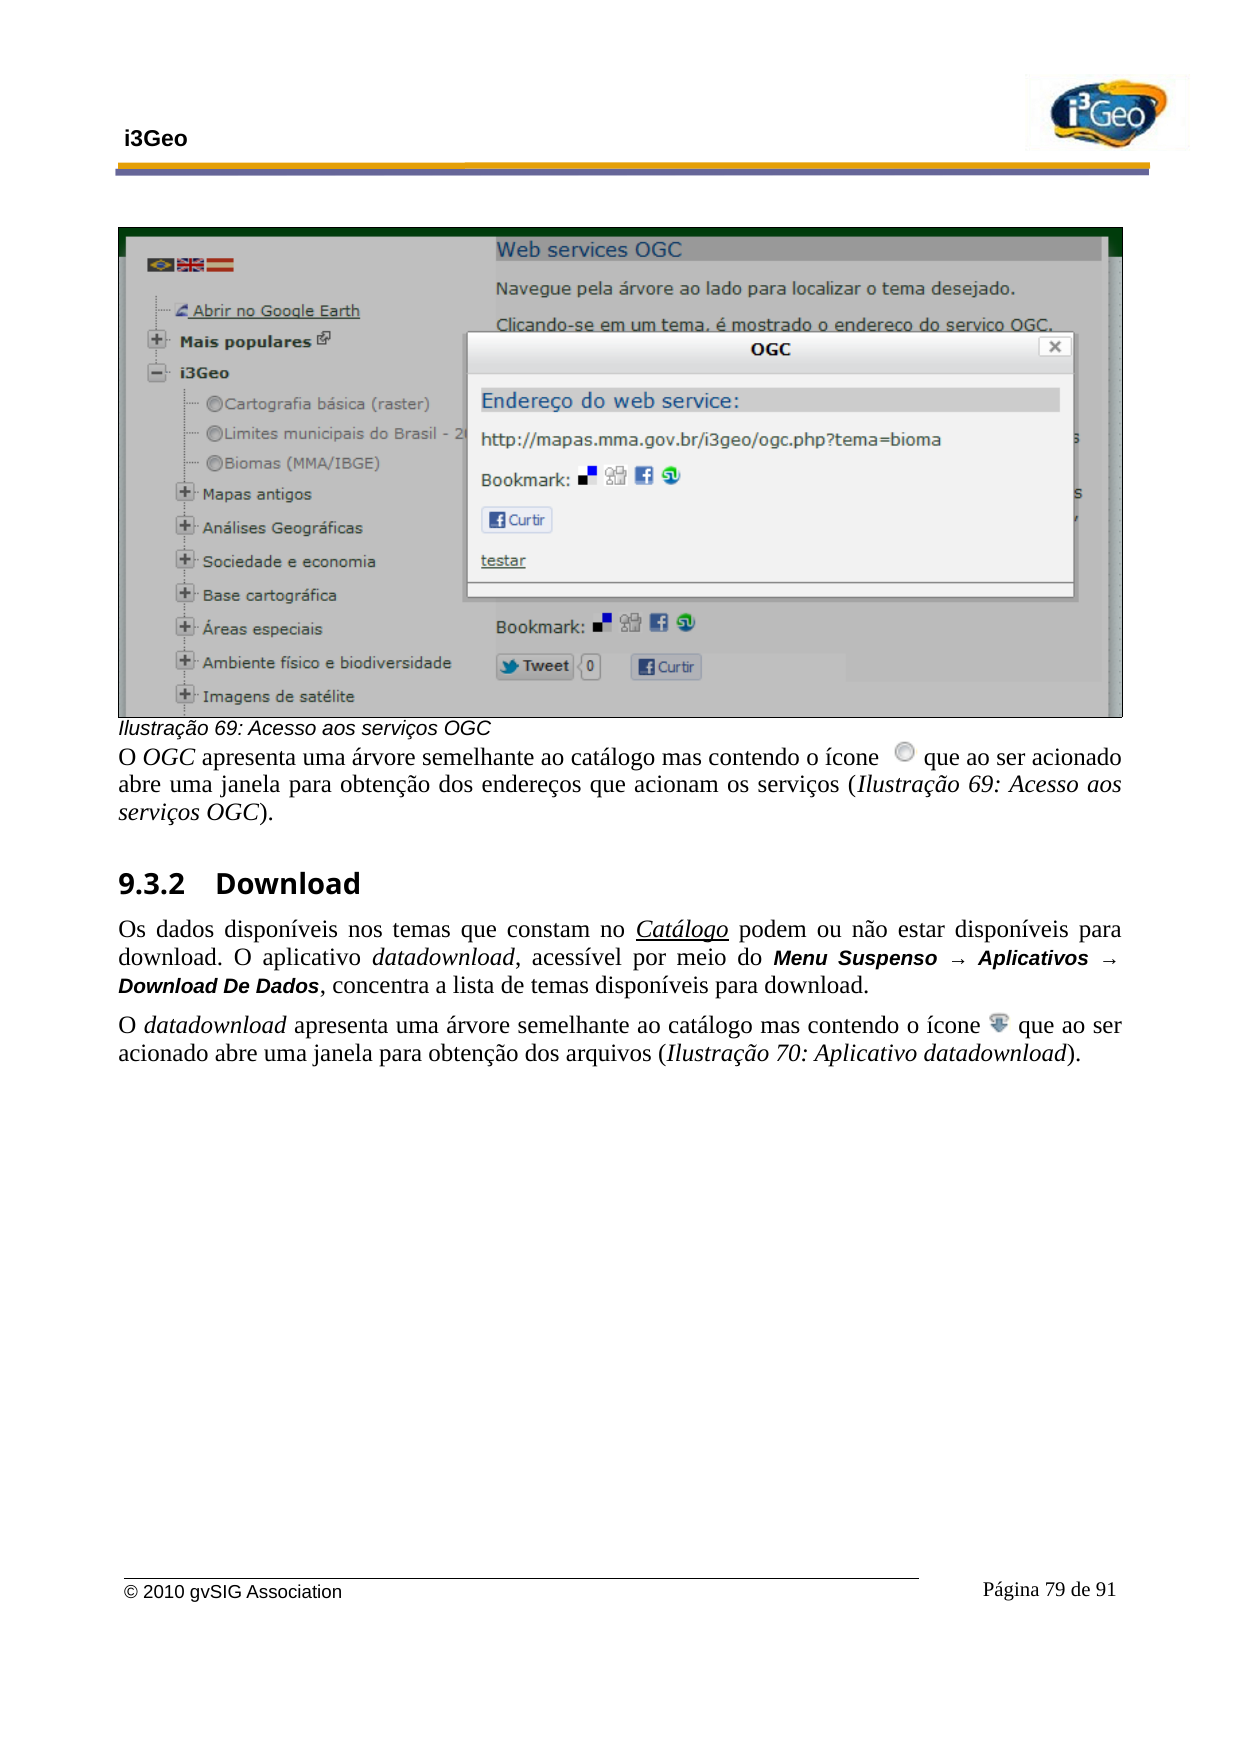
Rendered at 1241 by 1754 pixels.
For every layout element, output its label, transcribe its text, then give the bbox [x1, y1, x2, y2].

picture [119, 228, 1122, 717]
text Os dados disponíveis nos temas que constam no Catálogo podem ou não estar disponíveis para download. O aplicativo datadownload, acessível por meio do menu suspenso → aplicativos → download de dados, concentra a lista de temas disponíveis para download. [118, 916, 1122, 999]
subtitle Download [118, 863, 1122, 903]
text O datadownload apresenta uma árvore semelhante ao catálogo mas contendo o ícone que ao ser acionado abre uma janela para obtenção dos arquivos (Ilustração 70: Aplicativo datadownload). [118, 1011, 1122, 1067]
text [118, 214, 1122, 227]
picture [1025, 74, 1191, 151]
text O OGC apresenta uma árvore semelhante ao catálogo mas contendo o ícone que ao ser acionado abre uma janela para obtenção dos endereços que acionam os serviços (Ilustração 69: Acesso aos serviços OGC). [118, 740, 1122, 826]
text Ilustração 69: Acesso aos serviços OGC [118, 718, 1122, 740]
picture [892, 740, 918, 765]
picture [988, 1011, 1011, 1034]
